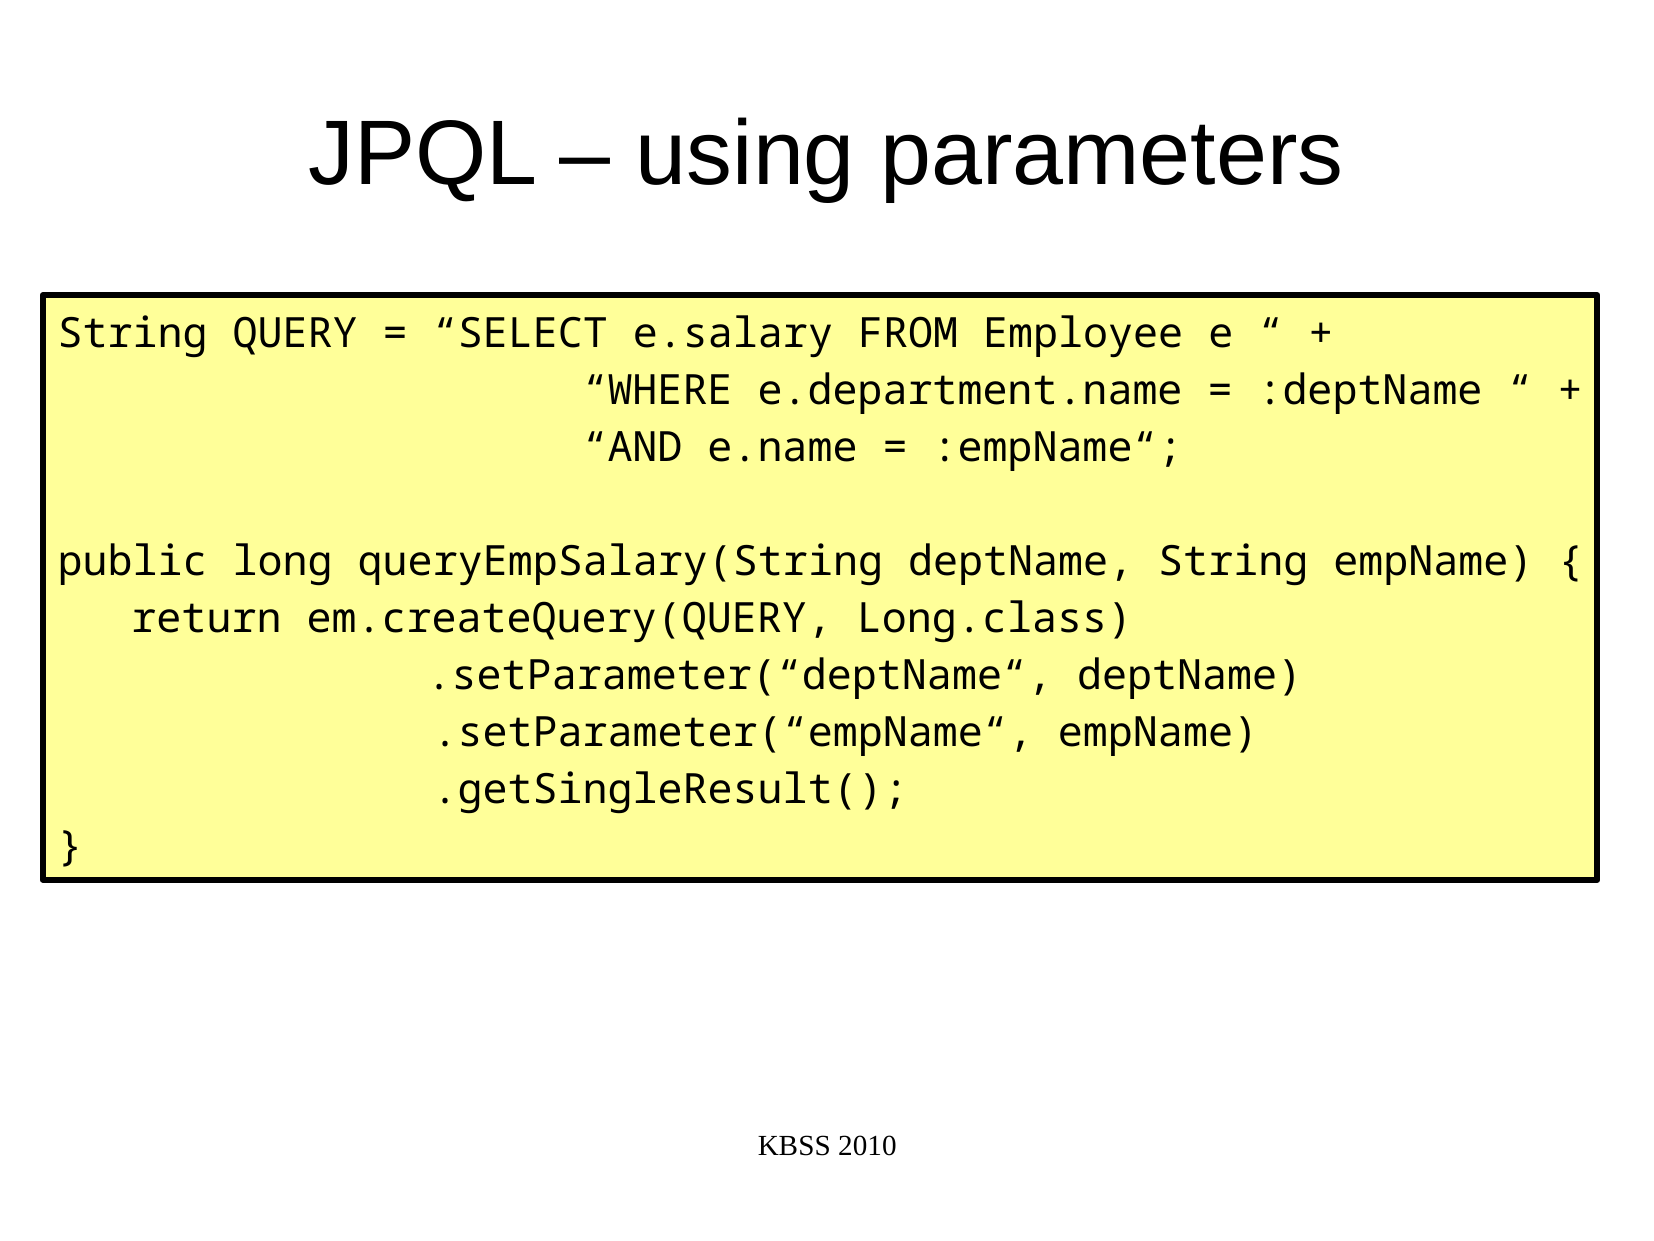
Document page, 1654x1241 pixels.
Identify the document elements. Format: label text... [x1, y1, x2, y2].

title JPQL – using parameters [82, 49, 1571, 257]
text_box String QUERY = “SELECT e.salary FROM Employee e “ + “WHERE e.department.name = :deptName “ + “AND e.name = :empName“; public long queryEmpSalary(String deptName, String empName) { return em.createQuery(QUERY, Long.class) .setParameter(“deptName“, deptName) .setParameter(“empName“, empName) .getSingleResult(); } [42, 295, 1461, 868]
